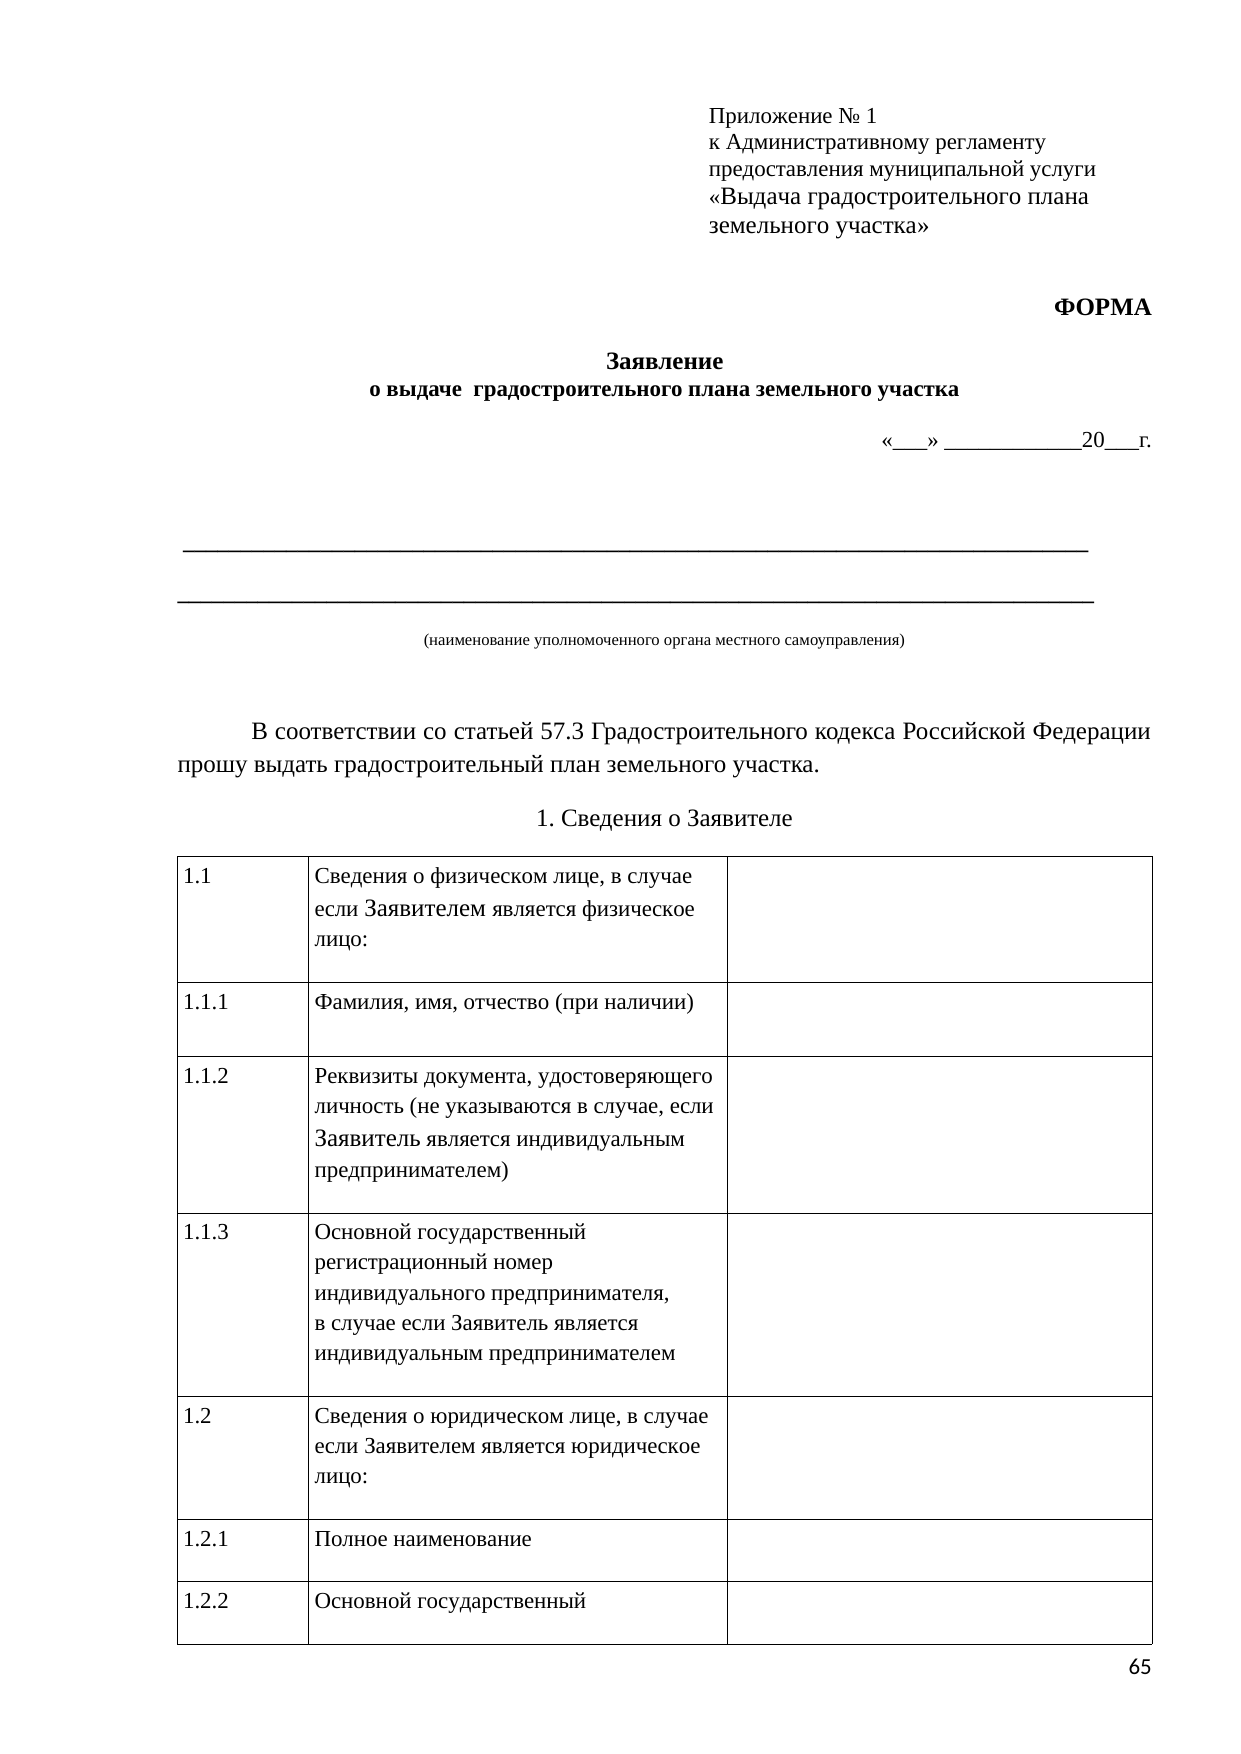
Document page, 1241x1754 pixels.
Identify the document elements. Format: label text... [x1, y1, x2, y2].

table_cell [728, 1397, 1152, 1519]
table_header 1.1 [178, 857, 308, 982]
text В соответствии со статьей 57.3 Градостроительного кодекса Российской Федерации прошу выдать градостроительный план земельного участка. [177, 716, 1152, 777]
table_header Сведения о физическом лице, в случае если Заявителем является физическое лицо: [309, 857, 727, 982]
table_cell Сведения о юридическом лице, в случае если Заявителем является юридическое лицо: [309, 1397, 727, 1519]
text 1. Сведения о Заявителе [177, 803, 1152, 831]
text ФОРМА [738, 292, 1152, 321]
table_cell 1.2.2 [178, 1582, 308, 1644]
text «___» ____________20___г. [177, 426, 1152, 452]
text Заявление [177, 346, 1152, 375]
text к Административному регламенту предоставления муниципальной услуги «Выдача градостроительного плана земельного участка» [709, 128, 1152, 238]
table_cell 1.2.1 [178, 1520, 308, 1581]
text (наименование уполномоченного органа местного самоуправления) [177, 630, 1152, 649]
table_cell Полное наименование [309, 1520, 727, 1581]
table_cell [728, 1582, 1152, 1644]
text о выдаче градостроительного плана земельного участка [177, 375, 1152, 401]
table_header [728, 857, 1152, 982]
text ________________________________________________________________________________ [177, 579, 1152, 605]
table_cell 1.1.2 [178, 1057, 308, 1212]
table_cell [728, 1214, 1152, 1396]
table_cell 1.1.1 [178, 983, 308, 1056]
table_cell Основной государственный [309, 1582, 727, 1644]
table_cell [728, 1520, 1152, 1581]
table_cell [728, 983, 1152, 1056]
table_cell Фамилия, имя, отчество (при наличии) [309, 983, 727, 1056]
table_cell [728, 1057, 1152, 1212]
text Приложение № 1 [709, 102, 1152, 128]
table_cell 1.2 [178, 1397, 308, 1519]
text _______________________________________________________________________________ [177, 528, 1152, 554]
table_cell Реквизиты документа, удостоверяющего личность (не указываются в случае, если Заявитель является индивидуальным предпринимателем) [309, 1057, 727, 1212]
table_cell 1.1.3 [178, 1214, 308, 1396]
table_cell Основной государственный регистрационный номер индивидуального предпринимателя, в случае если Заявитель является индивидуальным предпринимателем [309, 1214, 727, 1396]
